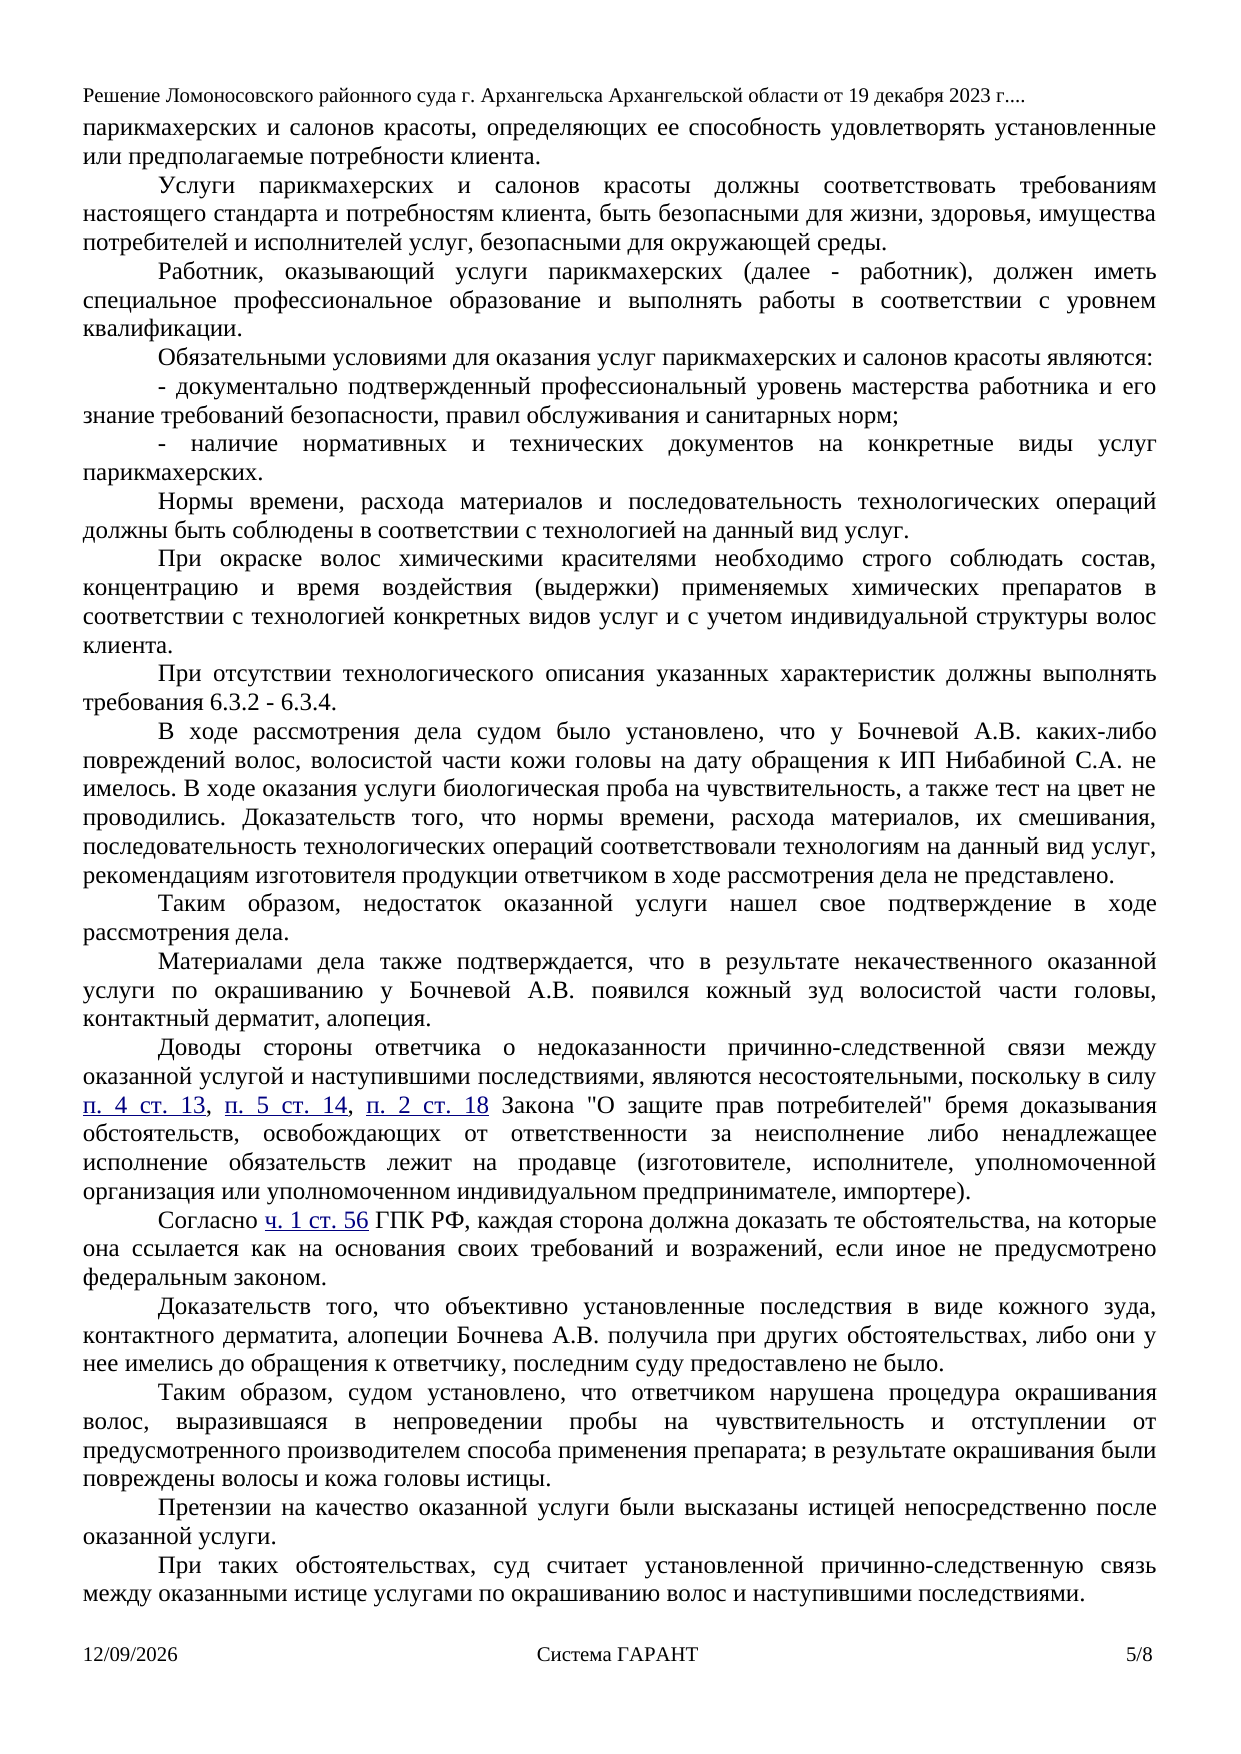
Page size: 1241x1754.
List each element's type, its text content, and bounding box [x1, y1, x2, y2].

text Таким образом, судом установлено, что ответчиком нарушена процедура окрашивания волос, выразившаяся в непроведении пробы на чувствительность и отступлении от предусмотренного производителем способа применения препарата; в результате окрашивания были повреждены волосы и кожа головы истицы. [83, 1377, 1157, 1492]
text При отсутствии технологического описания указанных характеристик должны выполнять требования 6.3.2 - 6.3.4. [83, 658, 1157, 716]
text Обязательными условиями для оказания услуг парикмахерских и салонов красоты являются: [83, 342, 1157, 371]
text Согласно ч. 1 ст. 56 ГПК РФ, каждая сторона должна доказать те обстоятельства, на которые она ссылается как на основания своих требований и возражений, если иное не предусмотрено федеральным законом. [83, 1205, 1157, 1291]
text Работник, оказывающий услуги парикмахерских (далее - работник), должен иметь специальное профессиональное образование и выполнять работы в соответствии с уровнем квалификации. [83, 256, 1157, 342]
text Доказательств того, что объективно установленные последствия в виде кожного зуда, контактного дерматита, алопеции Бочнева А.В. получила при других обстоятельствах, либо они у нее имелись до обращения к ответчику, последним суду предоставлено не было. [83, 1291, 1157, 1377]
text Таким образом, недостаток оказанной услуги нашел свое подтверждение в ходе рассмотрения дела. [83, 888, 1157, 946]
text Доводы стороны ответчика о недоказанности причинно-следственной связи между оказанной услугой и наступившими последствиями, являются несостоятельными, поскольку в силу п. 4 ст. 13, п. 5 ст. 14, п. 2 ст. 18 Закона "О защите прав потребителей" бремя доказывания обстоятельств, освобождающих от ответственности за неисполнение либо ненадлежащее исполнение обязательств лежит на продавце (изготовителе, исполнителе, уполномоченной организация или уполномоченном индивидуальном предпринимателе, импортере). [83, 1032, 1157, 1205]
text Претензии на качество оказанной услуги были высказаны истицей непосредственно после оказанной услуги. [83, 1492, 1157, 1550]
text Материалами дела также подтверждается, что в результате некачественного оказанной услуги по окрашиванию у Бочневой А.В. появился кожный зуд волосистой части головы, контактный дерматит, алопеция. [83, 946, 1157, 1032]
text - документально подтвержденный профессиональный уровень мастерства работника и его знание требований безопасности, правил обслуживания и санитарных норм; [83, 371, 1157, 428]
text - наличие нормативных и технических документов на конкретные виды услуг парикмахерских. [83, 428, 1157, 486]
text Нормы времени, расхода материалов и последовательность технологических операций должны быть соблюдены в соответствии с технологией на данный вид услуг. [83, 486, 1157, 543]
text При окраске волос химическими красителями необходимо строго соблюдать состав, концентрацию и время воздействия (выдержки) применяемых химических препаратов в соответствии с технологией конкретных видов услуг и с учетом индивидуальной структуры волос клиента. [83, 543, 1157, 658]
text парикмахерских и салонов красоты, определяющих ее способность удовлетворять установленные или предполагаемые потребности клиента. [83, 112, 1157, 170]
text В ходе рассмотрения дела судом было установлено, что у Бочневой А.В. каких-либо повреждений волос, волосистой части кожи головы на дату обращения к ИП Нибабиной С.А. не имелось. В ходе оказания услуги биологическая проба на чувствительность, а также тест на цвет не проводились. Доказательств того, что нормы времени, расхода материалов, их смешивания, последовательность технологических операций соответствовали технологиям на данный вид услуг, рекомендациям изготовителя продукции ответчиком в ходе рассмотрения дела не представлено. [83, 716, 1157, 888]
text При таких обстоятельствах, суд считает установленной причинно-следственную связь между оказанными истице услугами по окрашиванию волос и наступившими последствиями. [83, 1550, 1157, 1607]
text Услуги парикмахерских и салонов красоты должны соответствовать требованиям настоящего стандарта и потребностям клиента, быть безопасными для жизни, здоровья, имущества потребителей и исполнителей услуг, безопасными для окружающей среды. [83, 170, 1157, 256]
